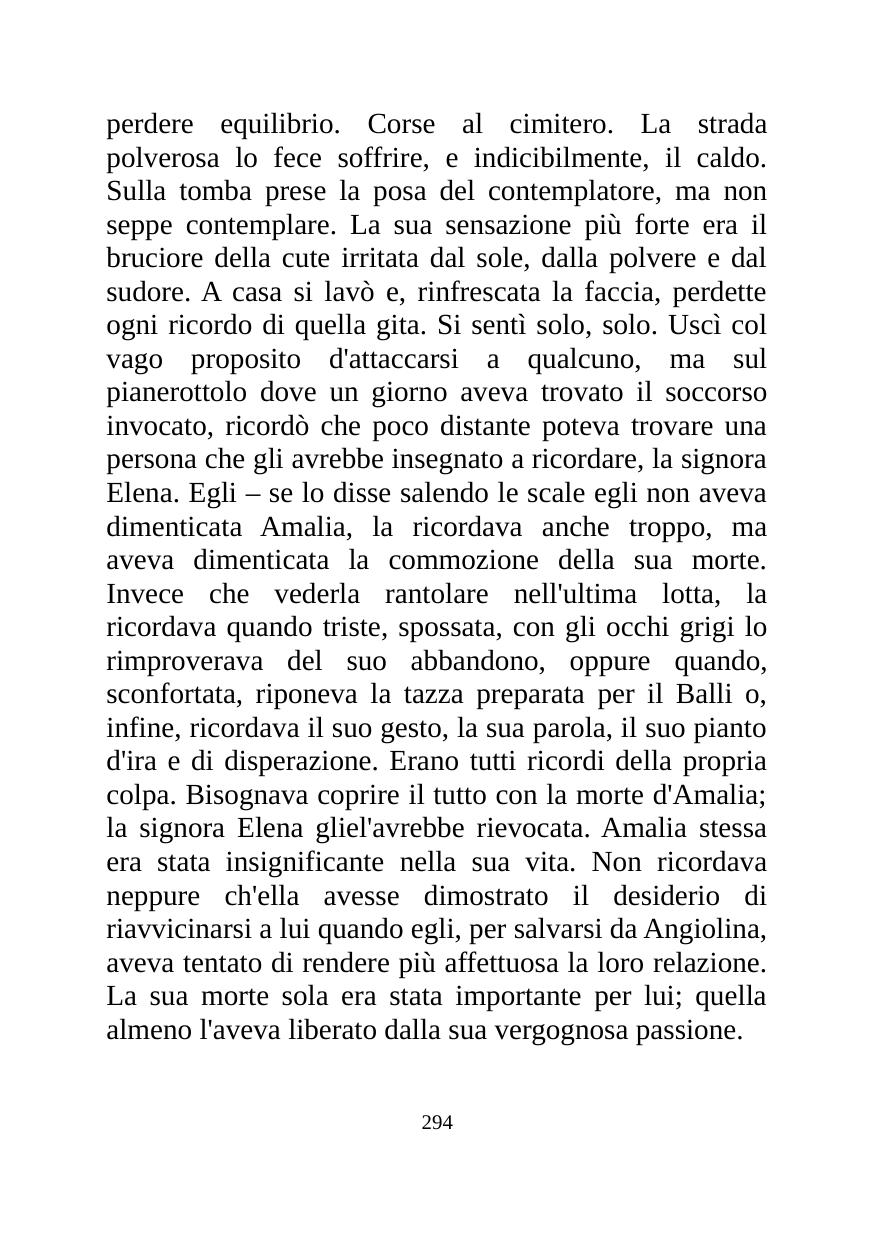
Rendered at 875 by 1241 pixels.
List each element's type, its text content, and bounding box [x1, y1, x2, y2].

text perdere equilibrio. Corse al cimitero. La strada polverosa lo fece soffrire, e indicibilmente, il caldo. Sulla tomba prese la posa del contemplatore, ma non seppe contemplare. La sua sensazione più forte era il bruciore della cute irritata dal sole, dalla polvere e dal sudore. A casa si lavò e, rinfrescata la faccia, perdette ogni ricordo di quella gita. Si sentì solo, solo. Uscì col vago proposito d'attaccarsi a qualcuno, ma sul pianerottolo dove un giorno aveva trovato il soccorso invocato, ricordò che poco distante poteva trovare una persona che gli avrebbe insegnato a ricordare, la signora Elena. Egli – se lo disse salendo le scale egli non aveva dimenticata Amalia, la ricordava anche troppo, ma aveva dimenticata la commozione della sua morte. Invece che vederla rantolare nell'ultima lotta, la ricordava quando triste, spossata, con gli occhi grigi lo rimproverava del suo abbandono, oppure quando, sconfortata, riponeva la tazza preparata per il Balli o, infine, ricordava il suo gesto, la sua parola, il suo pianto d'ira e di disperazione. Erano tutti ricordi della propria colpa. Bisognava coprire il tutto con la morte d'Amalia; la signora Elena gliel'avrebbe rievocata. Amalia stessa era stata insignificante nella sua vita. Non ricordava neppure ch'ella avesse dimostrato il desiderio di riavvicinarsi a lui quando egli, per salvarsi da Angiolina, aveva tentato di rendere più affettuosa la loro relazione. La sua morte sola era stata importante per lui; quella almeno l'aveva liberato dalla sua vergognosa passione. [106, 106, 768, 1045]
